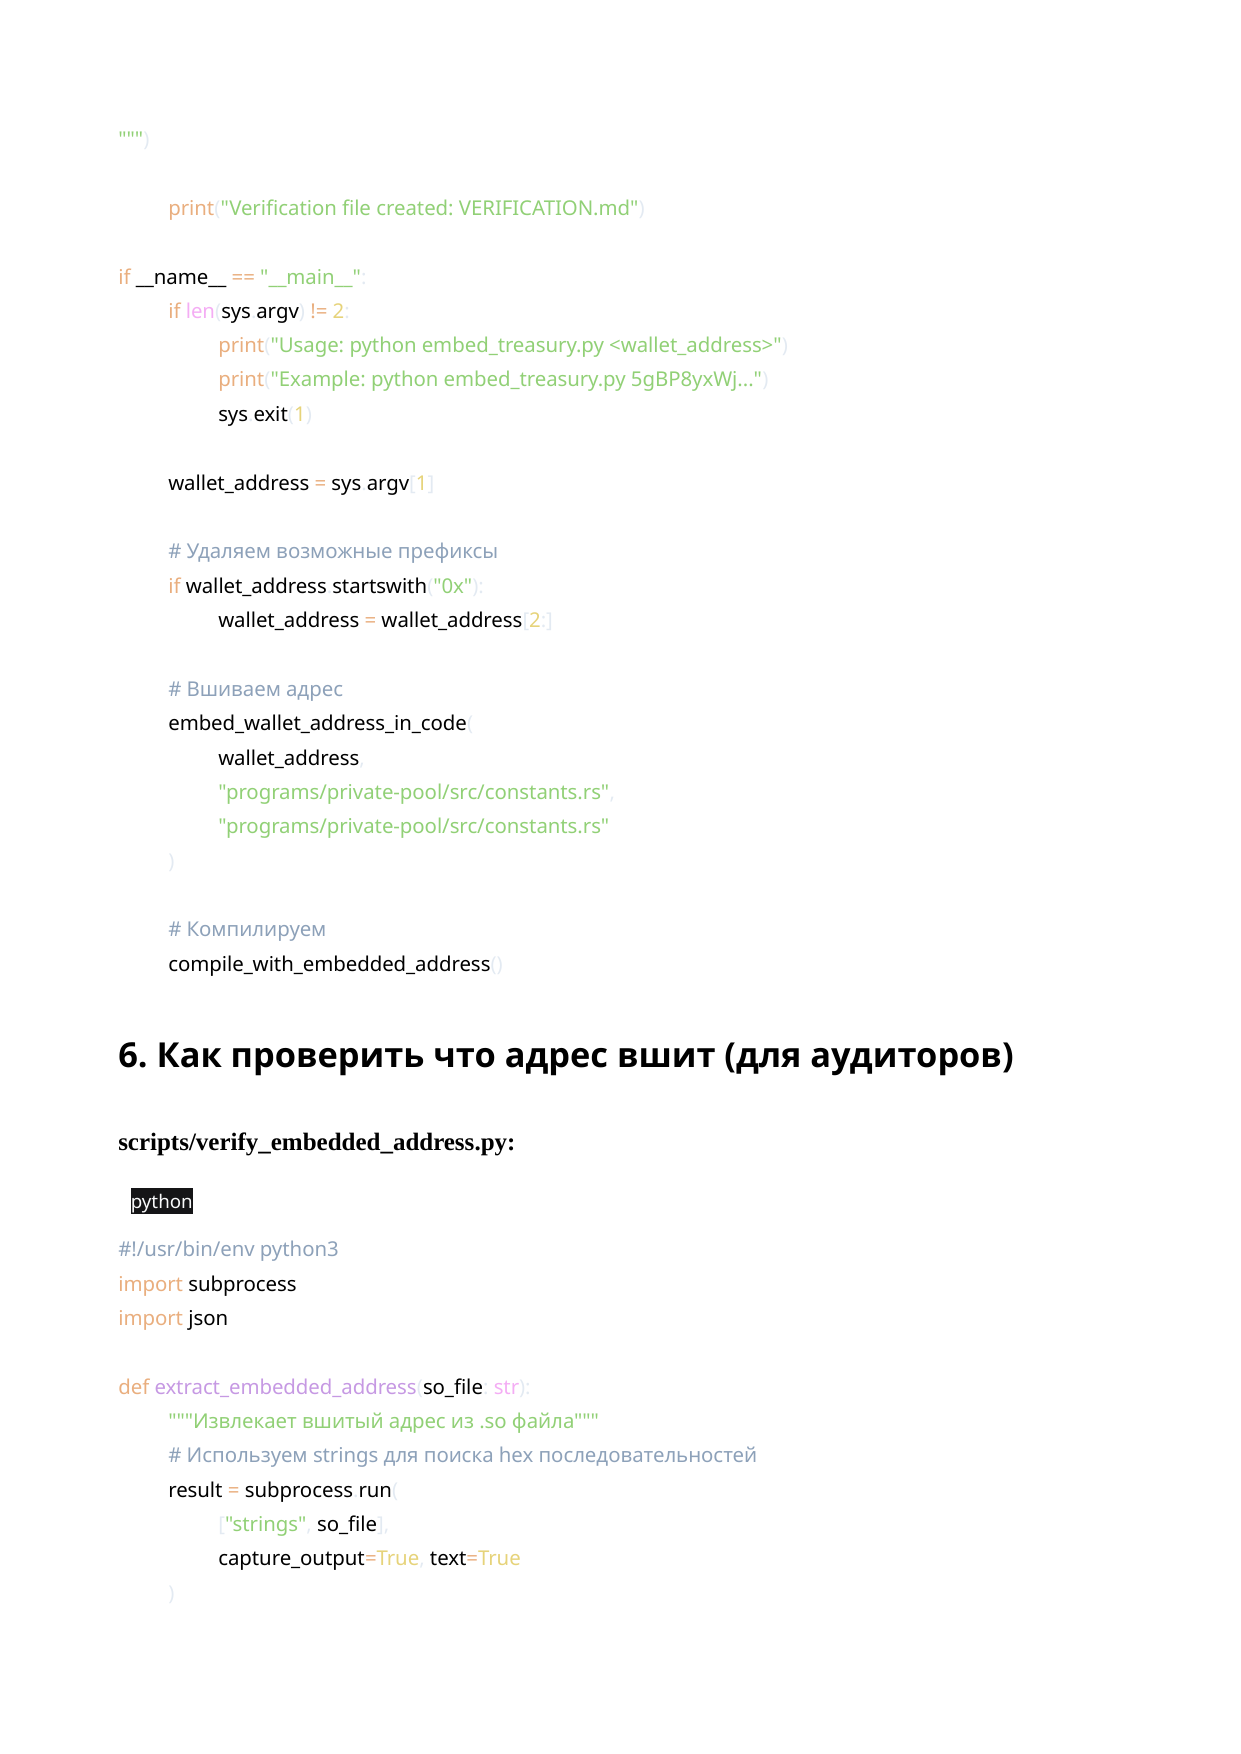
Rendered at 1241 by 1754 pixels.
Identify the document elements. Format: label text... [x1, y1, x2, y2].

text # Вшиваем адрес [118, 668, 1122, 702]
text # Удаляем возможные префиксы [118, 531, 1122, 565]
text "programs/private-pool/src/constants.rs" [118, 806, 1122, 840]
text wallet_address, [118, 737, 1122, 771]
text compile_with_embedded_address() [118, 943, 1122, 977]
text sys.exit(1) [118, 393, 1122, 427]
text """) [118, 118, 1122, 152]
text if len(sys.argv) != 2: [118, 290, 1122, 324]
text embed_wallet_address_in_code( [118, 702, 1122, 737]
text print("Verification file created: VERIFICATION.md") [118, 187, 1122, 221]
text import subprocess [118, 1263, 1122, 1297]
text python [131, 1186, 1122, 1214]
text print("Usage: python embed_treasury.py <wallet_address>") [118, 324, 1122, 359]
text wallet_address = sys.argv[1] [118, 462, 1122, 496]
text wallet_address = wallet_address[2:] [118, 599, 1122, 634]
text #!/usr/bin/env python3 [118, 1228, 1122, 1263]
text import json [118, 1297, 1122, 1331]
text def extract_embedded_address(so_file: str): [118, 1366, 1122, 1400]
text # Используем strings для поиска hex последовательностей [118, 1434, 1122, 1469]
text ["strings", so_file], [118, 1503, 1122, 1538]
text if wallet_address.startswith("0x"): [118, 565, 1122, 599]
text result = subprocess.run( [118, 1469, 1122, 1503]
text """Извлекает вшитый адрес из .so файла""" [118, 1400, 1122, 1434]
subtitle 6. Как проверить что адрес вшит (для аудиторов) [118, 1027, 1122, 1077]
text if __name__ == "__main__": [118, 256, 1122, 290]
text "programs/private-pool/src/constants.rs", [118, 771, 1122, 806]
text scripts/verify_embedded_address.py: [118, 1127, 1122, 1156]
text ) [118, 1572, 1122, 1606]
text ) [118, 840, 1122, 874]
text print("Example: python embed_treasury.py 5gBP8yxWj...") [118, 359, 1122, 393]
text # Компилируем [118, 909, 1122, 943]
text capture_output=True, text=True [118, 1538, 1122, 1572]
